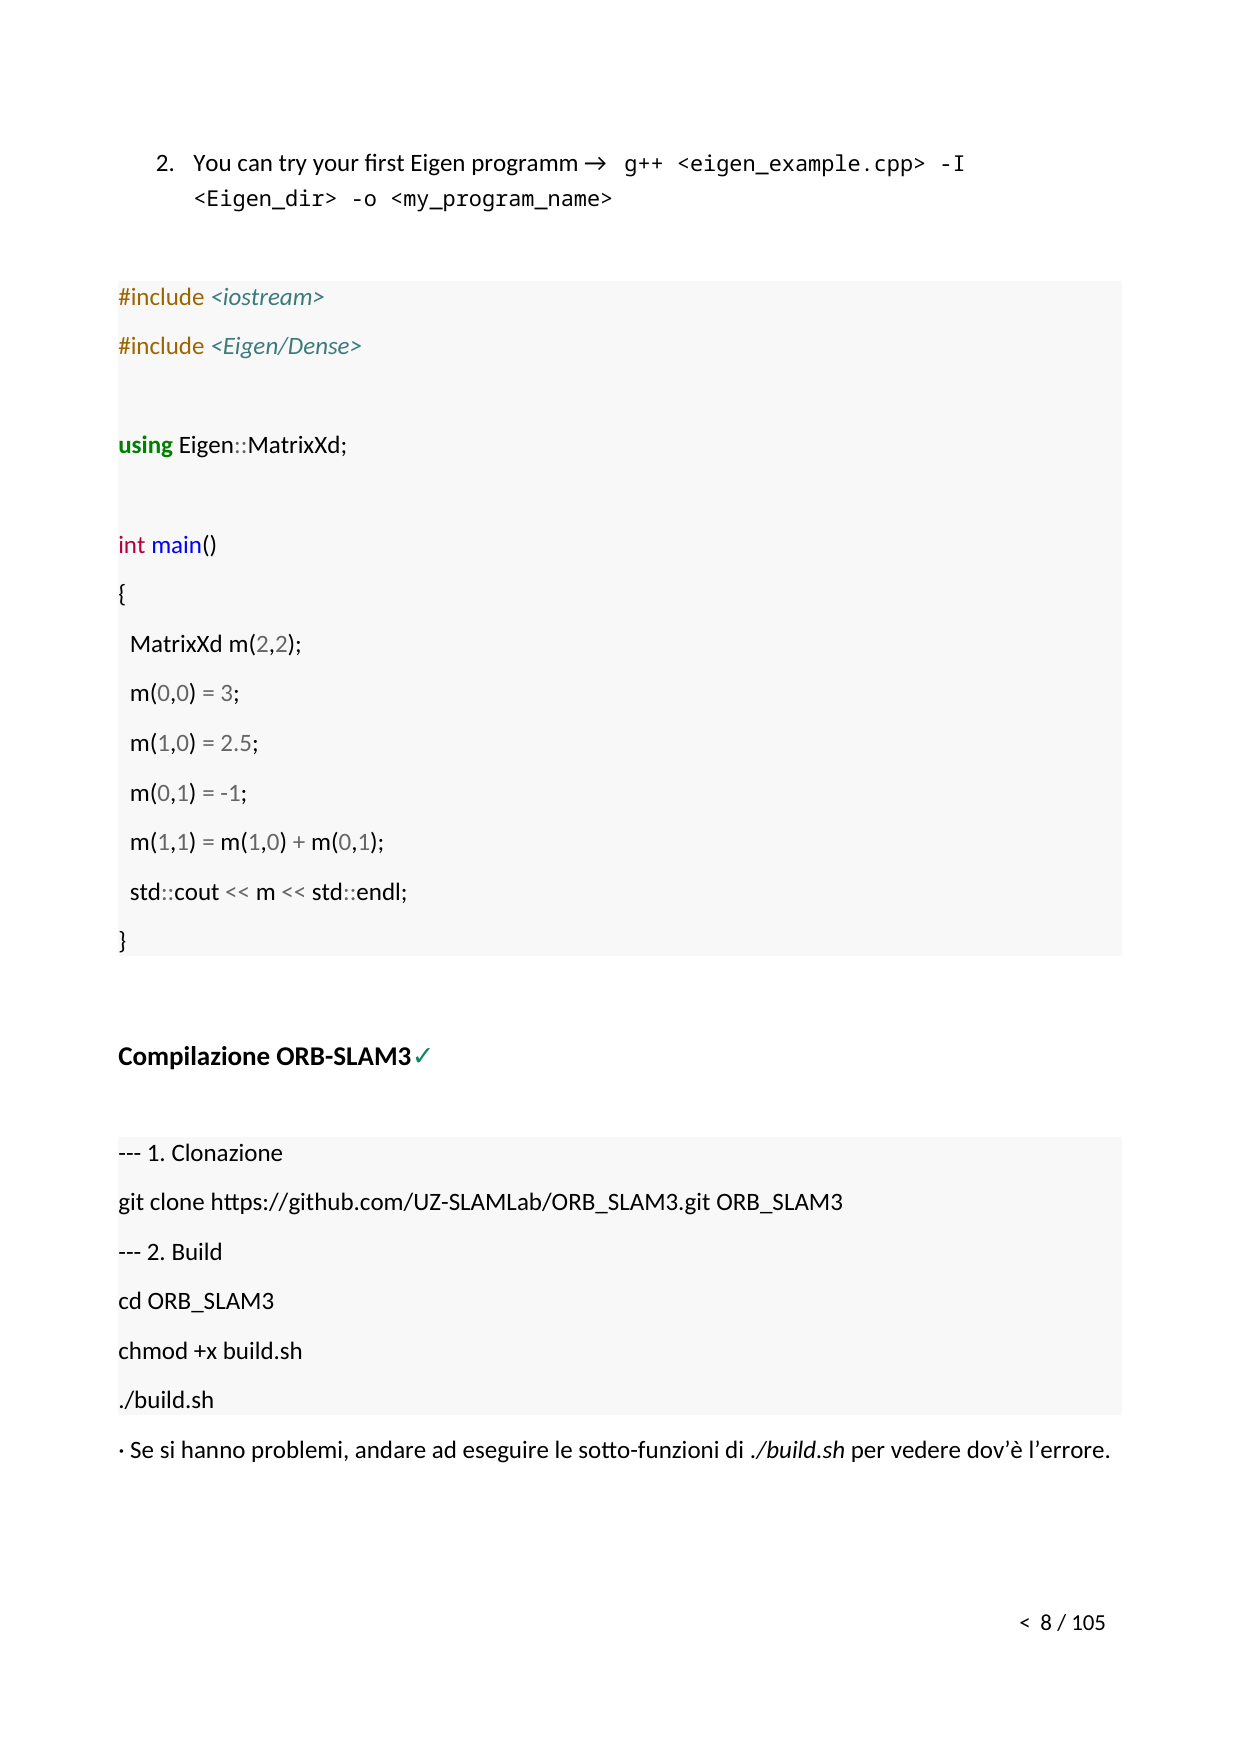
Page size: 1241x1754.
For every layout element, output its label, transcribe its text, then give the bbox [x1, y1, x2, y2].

text int main() [118, 529, 1122, 559]
text } [118, 926, 1122, 956]
text · Se si hanno problemi, andare ad eseguire le sotto-funzioni di ./build.sh per vedere dov’è l’errore. [118, 1434, 1122, 1465]
text --- 2. Build [118, 1236, 1122, 1266]
list You can try your first Eigen programm → g++ <eigen_example.cpp> -I <Eigen_dir> -o <my_program_name> [156, 148, 1122, 212]
text { [118, 578, 1122, 609]
text m(0,1) = -1; [118, 777, 1122, 807]
text m(0,0) = 3; [118, 678, 1122, 708]
text #include <Eigen/Dense> [118, 331, 1122, 361]
text cd ORB_SLAM3 [118, 1285, 1122, 1316]
text ./build.sh [118, 1384, 1122, 1415]
text #include <iostream> [118, 281, 1122, 311]
text MatrixXd m(2,2); [118, 628, 1122, 658]
text chmod +x build.sh [118, 1335, 1122, 1366]
subtitle Compilazione ORB-SLAM3✓ [118, 1039, 1122, 1072]
text git clone https://github.com/UZ-SLAMLab/ORB_SLAM3.git ORB_SLAM3 [118, 1186, 1122, 1217]
text std::cout << m << std::endl; [118, 876, 1122, 906]
text --- 1. Clonazione [118, 1137, 1122, 1167]
text using Eigen::MatrixXd; [118, 430, 1122, 460]
text m(1,1) = m(1,0) + m(0,1); [118, 826, 1122, 857]
text m(1,0) = 2.5; [118, 727, 1122, 758]
